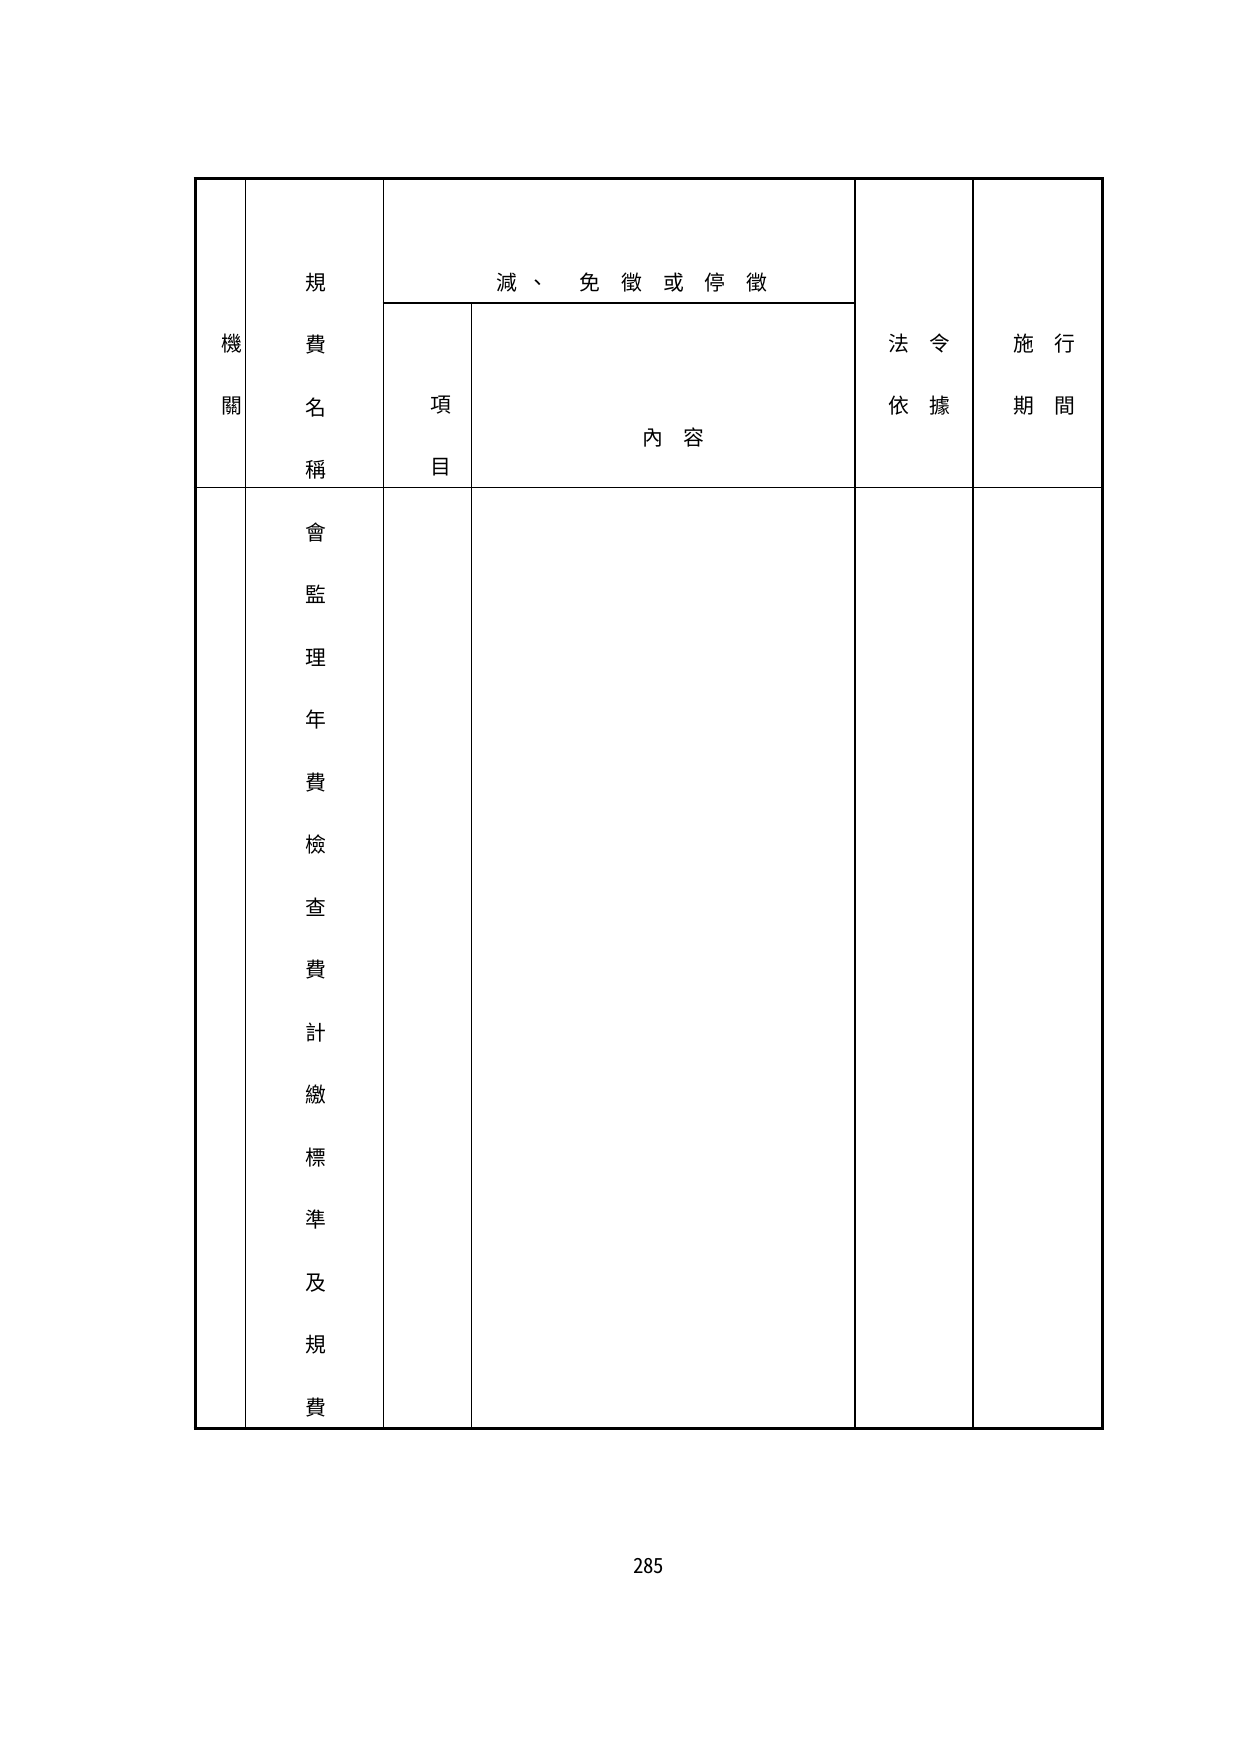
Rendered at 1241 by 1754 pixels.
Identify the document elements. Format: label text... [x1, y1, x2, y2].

table_header 法令依據 [856, 180, 972, 487]
table_header 機關 [197, 180, 245, 487]
table_cell [384, 488, 471, 1427]
table_cell [472, 488, 854, 1427]
table_header 施行期間 [974, 180, 1101, 487]
table_cell [197, 488, 245, 1427]
table_cell [974, 488, 1101, 1427]
table_header 規費名稱 [246, 180, 383, 487]
table_cell [856, 488, 972, 1427]
table_cell 項目 [384, 304, 471, 487]
table_cell 內容 [472, 304, 854, 487]
table_header 減、免徵或停徵 [384, 180, 854, 302]
table_cell 會監理年費檢查費計繳標準及規費 [246, 488, 383, 1427]
